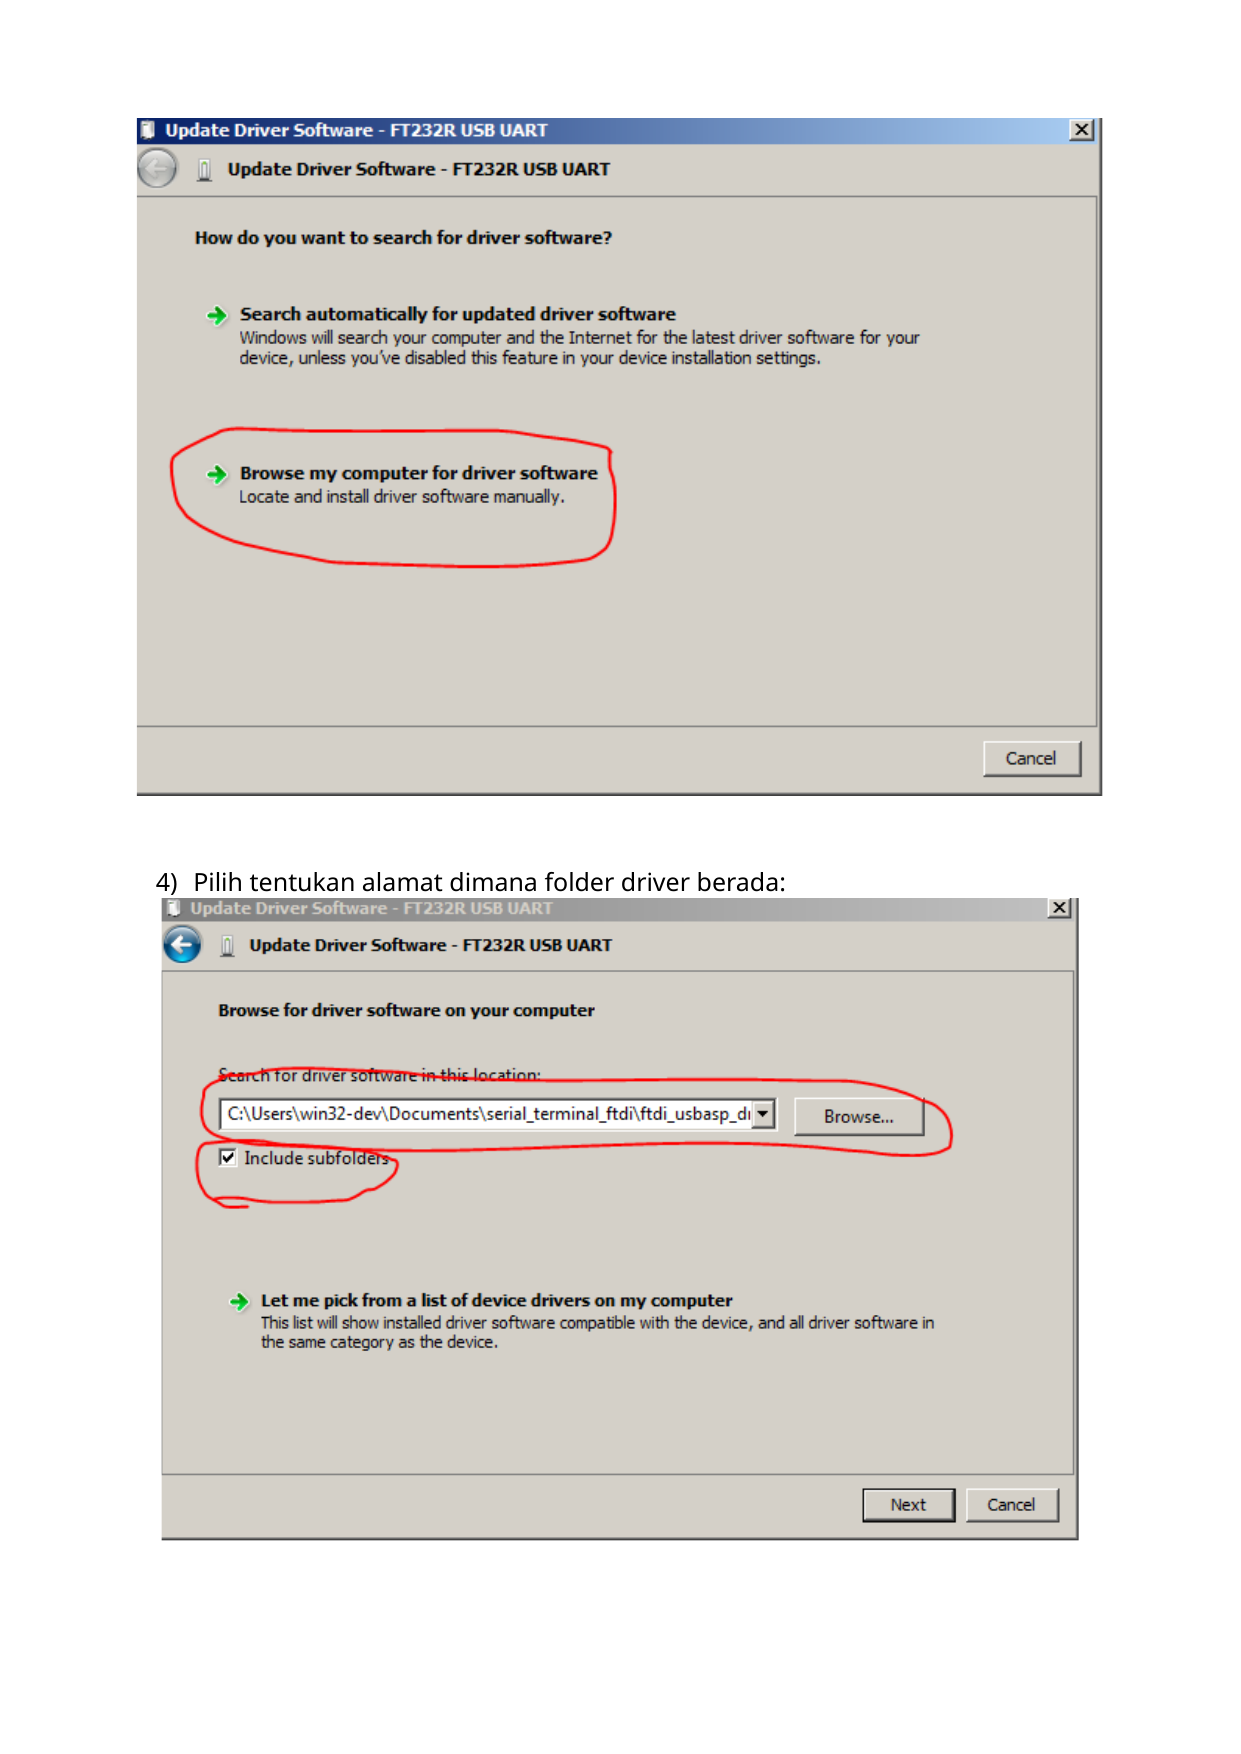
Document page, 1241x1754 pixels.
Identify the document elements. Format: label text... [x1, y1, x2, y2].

picture [136, 118, 1104, 796]
picture [161, 898, 1079, 1542]
list Pilih tentukan alamat dimana folder driver berada: [156, 864, 1122, 898]
